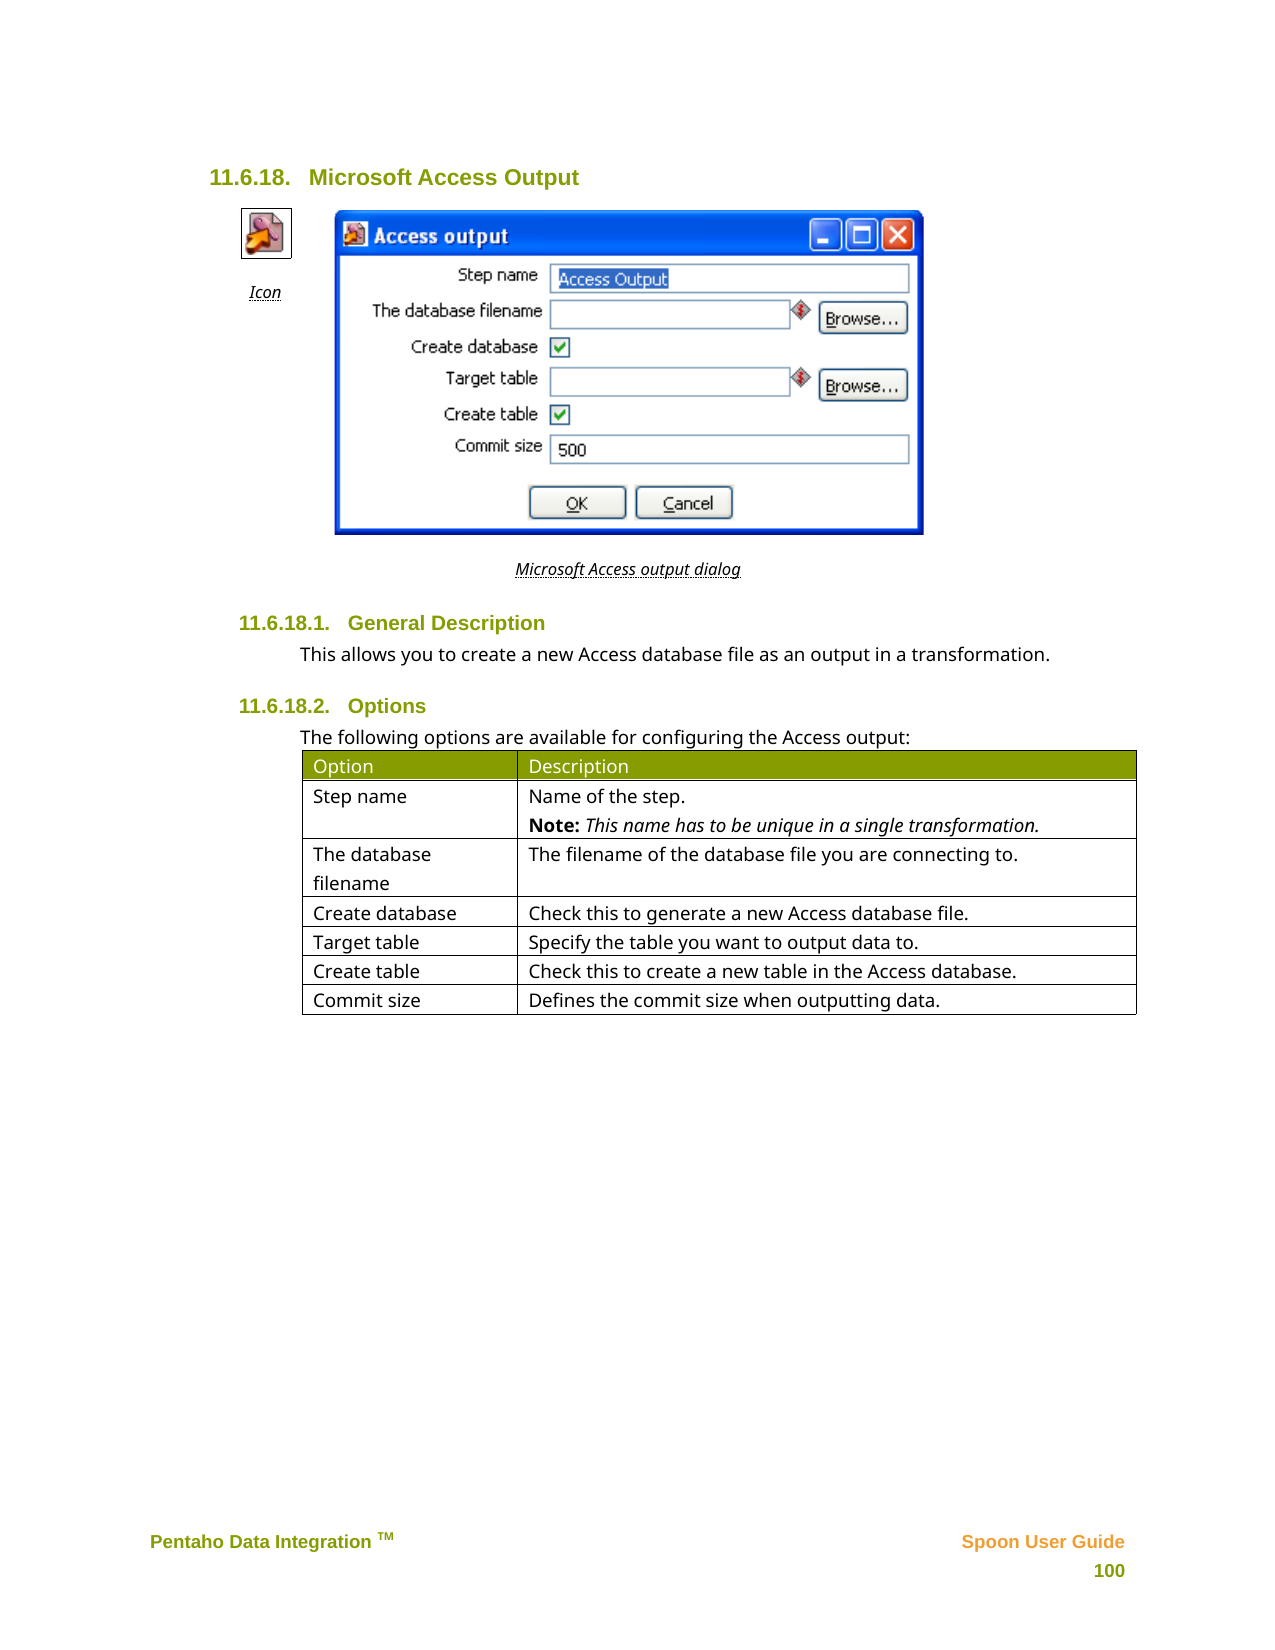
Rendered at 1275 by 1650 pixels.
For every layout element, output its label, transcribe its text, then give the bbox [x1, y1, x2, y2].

text Microsoft Access output dialog [334, 558, 923, 580]
table_cell Specify the table you want to output data to. [518, 927, 1136, 955]
table_cell Check this to create a new table in the Access database. [518, 956, 1136, 984]
table_cell Target table [303, 927, 517, 955]
text This allows you to create a new Access database file as an output in a transformation. [300, 638, 1125, 667]
table_cell Step name [303, 781, 517, 838]
subtitle Microsoft Access Output [209, 157, 1125, 192]
table_cell Create table [303, 956, 517, 984]
table_cell Defines the commit size when outputting data. [518, 985, 1136, 1013]
table_header Option [303, 751, 517, 779]
table_header Description [518, 751, 1136, 779]
picture [244, 210, 288, 255]
table_cell Create database [303, 897, 517, 926]
table_cell Check this to generate a new Access database file. [518, 897, 1136, 926]
picture [334, 210, 924, 535]
subtitle General Description [239, 602, 1125, 637]
text The following options are available for configuring the Access output: [225, 721, 1125, 750]
table_cell The database filename [303, 839, 517, 896]
table_cell Commit size [303, 985, 517, 1013]
table_cell Name of the step. Note: This name has to be unique in a single transformation. [518, 781, 1136, 838]
subtitle Options [239, 686, 1125, 721]
table_cell The filename of the database file you are connecting to. [518, 839, 1136, 896]
text Icon [240, 280, 292, 303]
